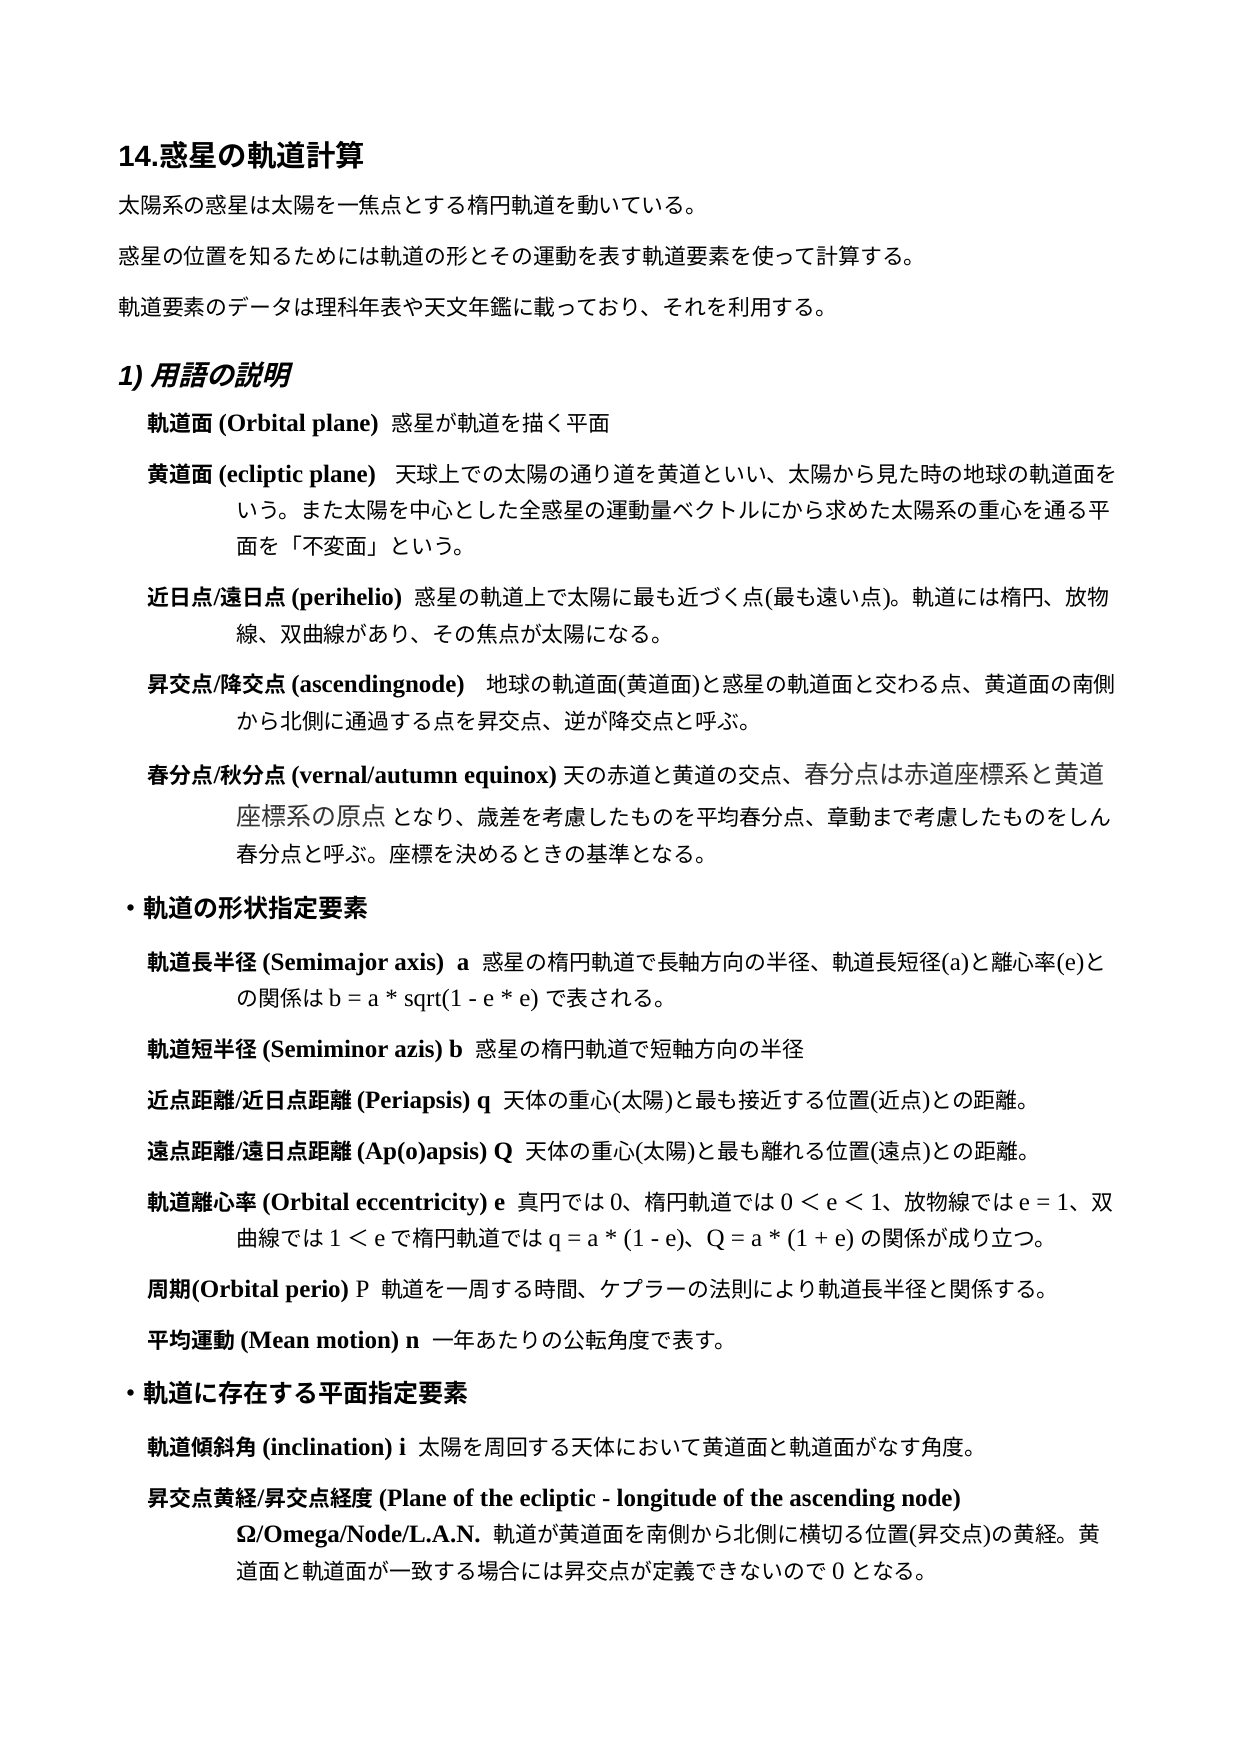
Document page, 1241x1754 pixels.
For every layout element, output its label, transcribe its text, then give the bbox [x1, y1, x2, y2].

text 遠点距離/遠日点距離 (Ap(o)apsis) Q 天体の重心(太陽)と最も離れる位置(遠点)との距離。 [148, 1134, 1122, 1165]
text 周期(Orbital perio) P 軌道を一周する時間、ケプラーの法則により軌道長半径と関係する。 [148, 1272, 1122, 1304]
text 黄道面 (ecliptic plane) 天球上での太陽の通り道を黄道といい、太陽から見た時の地球の軌道面をいう。また太陽を中心とした全惑星の運動量ベクトルにから求めた太陽系の重心を通る平面を「不変面」という。 [148, 457, 1122, 561]
text 軌道離心率 (Orbital eccentricity) e 真円では 0、楕円軌道では 0 ＜ e ＜ 1、放物線では e = 1、双曲線では 1 ＜ eで楕円軌道では q = a * (1 - e)、Q = a * (1 + e) の関係が成り立つ。 [148, 1185, 1122, 1253]
text 近点距離/近日点距離 (Periapsis) q 天体の重心(太陽)と最も接近する位置(近点)との距離。 [148, 1083, 1122, 1114]
text 軌道短半径 (Semiminor azis) b 惑星の楕円軌道で短軸方向の半径 [148, 1032, 1122, 1063]
text 春分点/秋分点 (vernal/autumn equinox) 天の赤道と黄道の交点、春分点は赤道座標系と黄道座標系の原点 となり、歳差を考慮したものを平均春分点、章動まで考慮したものをしん春分点と呼ぶ。座標を決めるときの基準となる。 [148, 755, 1122, 869]
text 軌道面 (Orbital plane) 惑星が軌道を描く平面 [148, 406, 1122, 437]
text ・軌道の形状指定要素 [118, 888, 1122, 924]
subtitle 1) 用語の説明 [118, 353, 1122, 393]
text ・軌道に存在する平面指定要素 [118, 1374, 1122, 1410]
text 昇交点/降交点 (ascendingnode) 地球の軌道面(黄道面)と惑星の軌道面と交わる点、黄道面の南側から北側に通過する点を昇交点、逆が降交点と呼ぶ。 [148, 667, 1122, 736]
subtitle 14.惑星の軌道計算 [118, 133, 1122, 175]
text 惑星の位置を知るためには軌道の形とその運動を表す軌道要素を使って計算する。 [118, 239, 1122, 270]
text 近日点/遠日点 (perihelio) 惑星の軌道上で太陽に最も近づく点(最も遠い点)。軌道には楕円、放物線、双曲線があり、その焦点が太陽になる。 [148, 580, 1122, 648]
text 軌道長半径 (Semimajor axis) a 惑星の楕円軌道で長軸方向の半径、軌道長短径(a)と離心率(e)との関係は b = a * sqrt(1 - e * e) で表される。 [148, 944, 1122, 1013]
text 軌道傾斜角 (inclination) i 太陽を周回する天体において黄道面と軌道面がなす角度。 [148, 1430, 1122, 1462]
text 平均運動 (Mean motion) n 一年あたりの公転角度で表す。 [148, 1323, 1122, 1354]
text 軌道要素のデータは理科年表や天文年鑑に載っており、それを利用する。 [118, 289, 1122, 321]
text 昇交点黄経/昇交点経度 (Plane of the ecliptic - longitude of the ascending node) Ω/Omega/Node/L.A.N. 軌道が黄道面を南側から北側に横切る位置(昇交点)の黄経。黄道面と軌道面が一致する場合には昇交点が定義できないので 0 となる。 [148, 1481, 1122, 1585]
text 太陽系の惑星は太陽を一焦点とする楕円軌道を動いている。 [118, 188, 1122, 219]
